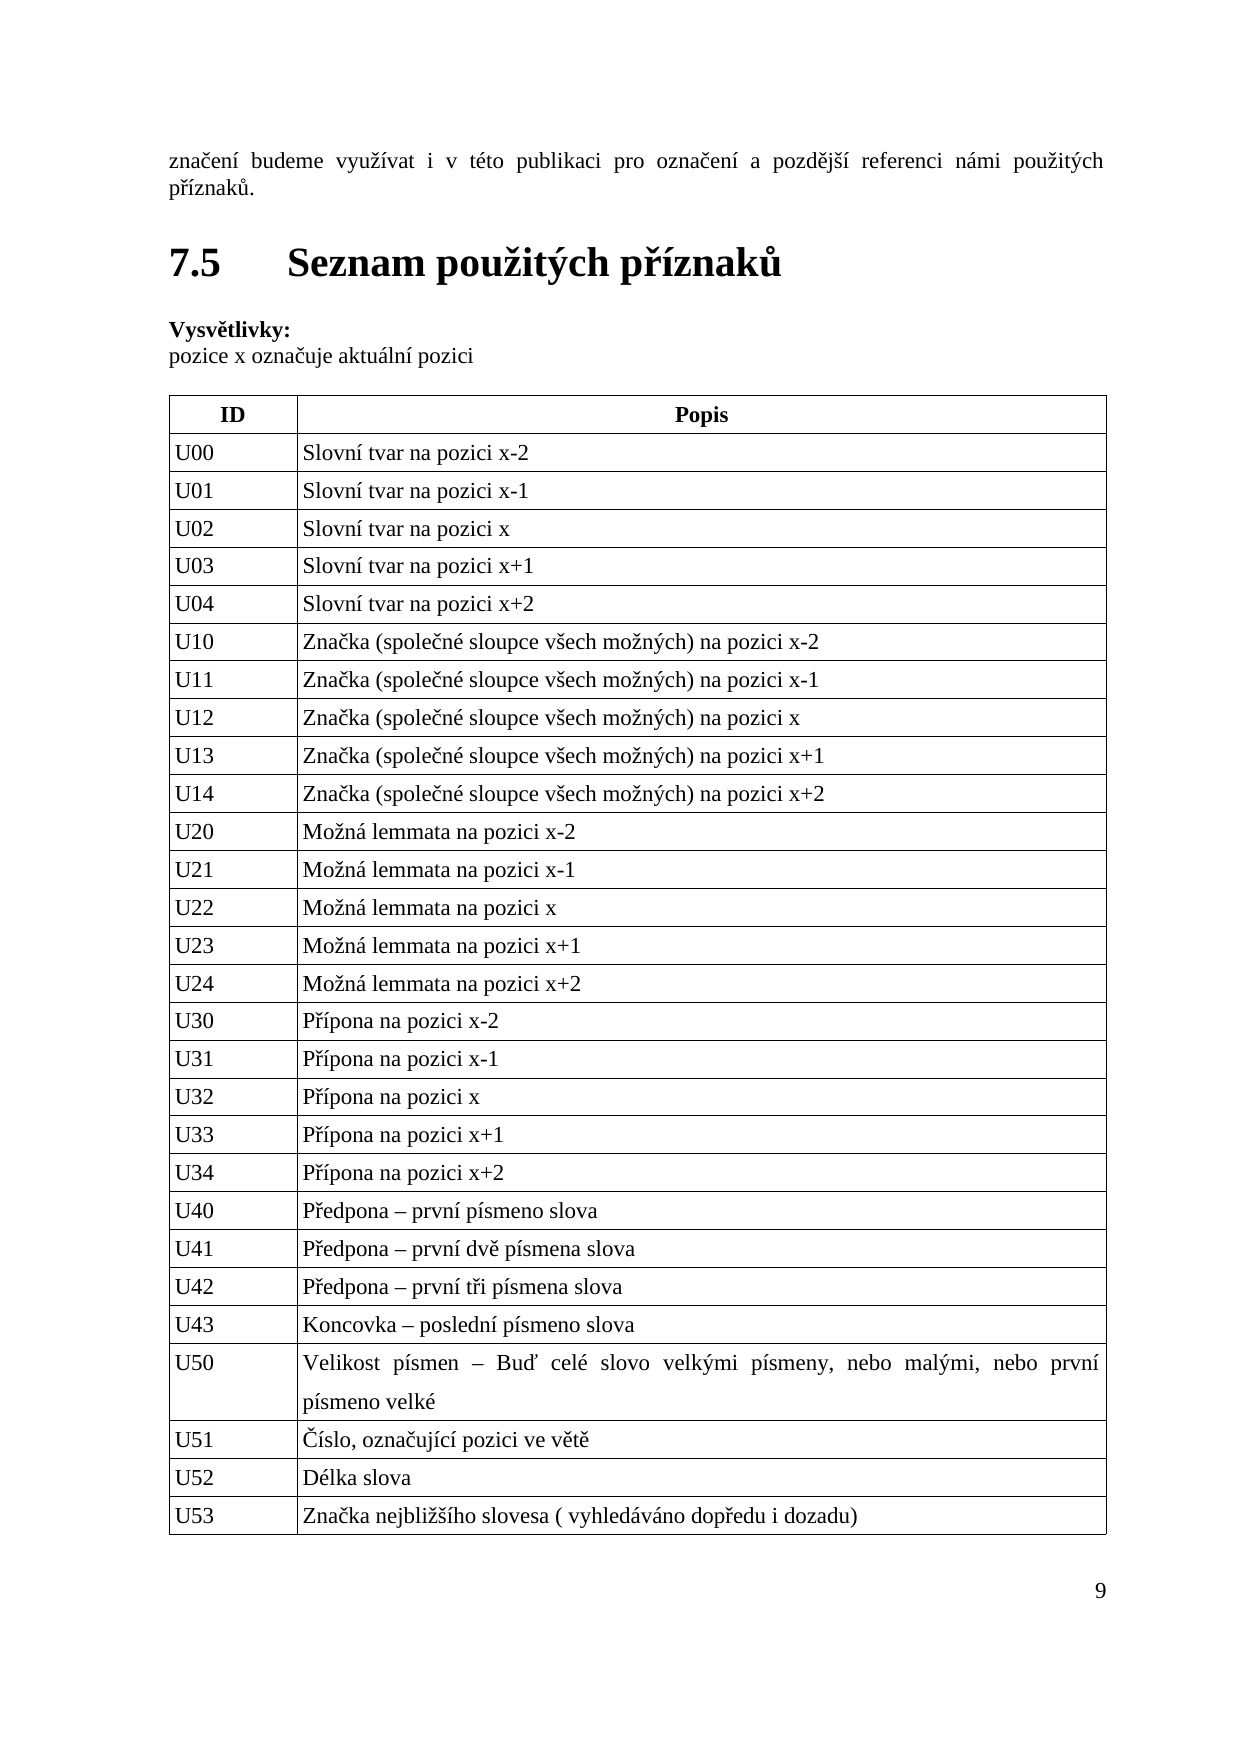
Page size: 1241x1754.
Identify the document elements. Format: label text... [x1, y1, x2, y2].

table_cell U22 [170, 889, 297, 926]
table_cell U34 [170, 1154, 297, 1191]
table_cell U53 [170, 1497, 297, 1534]
table_cell U02 [170, 510, 297, 547]
table_cell U13 [170, 737, 297, 774]
table_cell Přípona na pozici x+1 [298, 1116, 1106, 1153]
table_cell Možná lemmata na pozici x+2 [298, 965, 1106, 1002]
table_cell U50 [170, 1344, 297, 1420]
table_cell U00 [170, 434, 297, 471]
table_cell Číslo, označující pozici ve větě [298, 1421, 1106, 1458]
table_cell U10 [170, 624, 297, 660]
table_cell U51 [170, 1421, 297, 1458]
table_cell Možná lemmata na pozici x [298, 889, 1106, 926]
text Vysvětlivky: [169, 316, 1106, 342]
table_cell U01 [170, 472, 297, 509]
table_cell Slovní tvar na pozici x [298, 510, 1106, 547]
table_cell Délka slova [298, 1459, 1106, 1496]
text značení budeme využívat i v této publikaci pro označení a pozdější referenci námi použitých příznaků. [169, 148, 1106, 200]
table_cell U14 [170, 775, 297, 812]
table_cell U23 [170, 927, 297, 964]
table_cell Koncovka – poslední písmeno slova [298, 1306, 1106, 1343]
table_cell Značka (společné sloupce všech možných) na pozici x-1 [298, 661, 1106, 698]
table_cell Slovní tvar na pozici x-2 [298, 434, 1106, 471]
table_cell U40 [170, 1192, 297, 1229]
table_cell Přípona na pozici x-1 [298, 1041, 1106, 1077]
table_cell Předpona – první dvě písmena slova [298, 1230, 1106, 1267]
table_cell U32 [170, 1079, 297, 1115]
table_cell Značka (společné sloupce všech možných) na pozici x [298, 699, 1106, 736]
table_cell U03 [170, 548, 297, 584]
table_cell Přípona na pozici x-2 [298, 1003, 1106, 1039]
text pozice x označuje aktuální pozici [169, 342, 1106, 369]
table_cell Slovní tvar na pozici x+2 [298, 586, 1106, 622]
table_cell U20 [170, 813, 297, 850]
table_cell U24 [170, 965, 297, 1002]
table_cell Možná lemmata na pozici x+1 [298, 927, 1106, 964]
table_cell U12 [170, 699, 297, 736]
table_cell Možná lemmata na pozici x-2 [298, 813, 1106, 850]
table_cell Slovní tvar na pozici x-1 [298, 472, 1106, 509]
table_cell U43 [170, 1306, 297, 1343]
table_cell Značka (společné sloupce všech možných) na pozici x+1 [298, 737, 1106, 774]
subtitle Seznam použitých příznaků [169, 238, 1106, 286]
table_cell U30 [170, 1003, 297, 1039]
table_header ID [170, 396, 297, 433]
table_cell Velikost písmen – Buď celé slovo velkými písmeny, nebo malými, nebo první písmeno velké [298, 1344, 1106, 1420]
table_cell Předpona – první písmeno slova [298, 1192, 1106, 1229]
table_cell Značka nejbližšího slovesa ( vyhledáváno dopředu i dozadu) [298, 1497, 1106, 1534]
table_cell U04 [170, 586, 297, 622]
table_cell U33 [170, 1116, 297, 1153]
table_cell Značka (společné sloupce všech možných) na pozici x-2 [298, 624, 1106, 660]
table_cell Přípona na pozici x+2 [298, 1154, 1106, 1191]
table_cell Slovní tvar na pozici x+1 [298, 548, 1106, 584]
table_cell U52 [170, 1459, 297, 1496]
table_cell U31 [170, 1041, 297, 1077]
table_cell Značka (společné sloupce všech možných) na pozici x+2 [298, 775, 1106, 812]
table_cell Možná lemmata na pozici x-1 [298, 851, 1106, 888]
table_cell U21 [170, 851, 297, 888]
table_cell U42 [170, 1268, 297, 1305]
table_header Popis [298, 396, 1106, 433]
table_cell Přípona na pozici x [298, 1079, 1106, 1115]
table_cell Předpona – první tři písmena slova [298, 1268, 1106, 1305]
table_cell U41 [170, 1230, 297, 1267]
table_cell U11 [170, 661, 297, 698]
